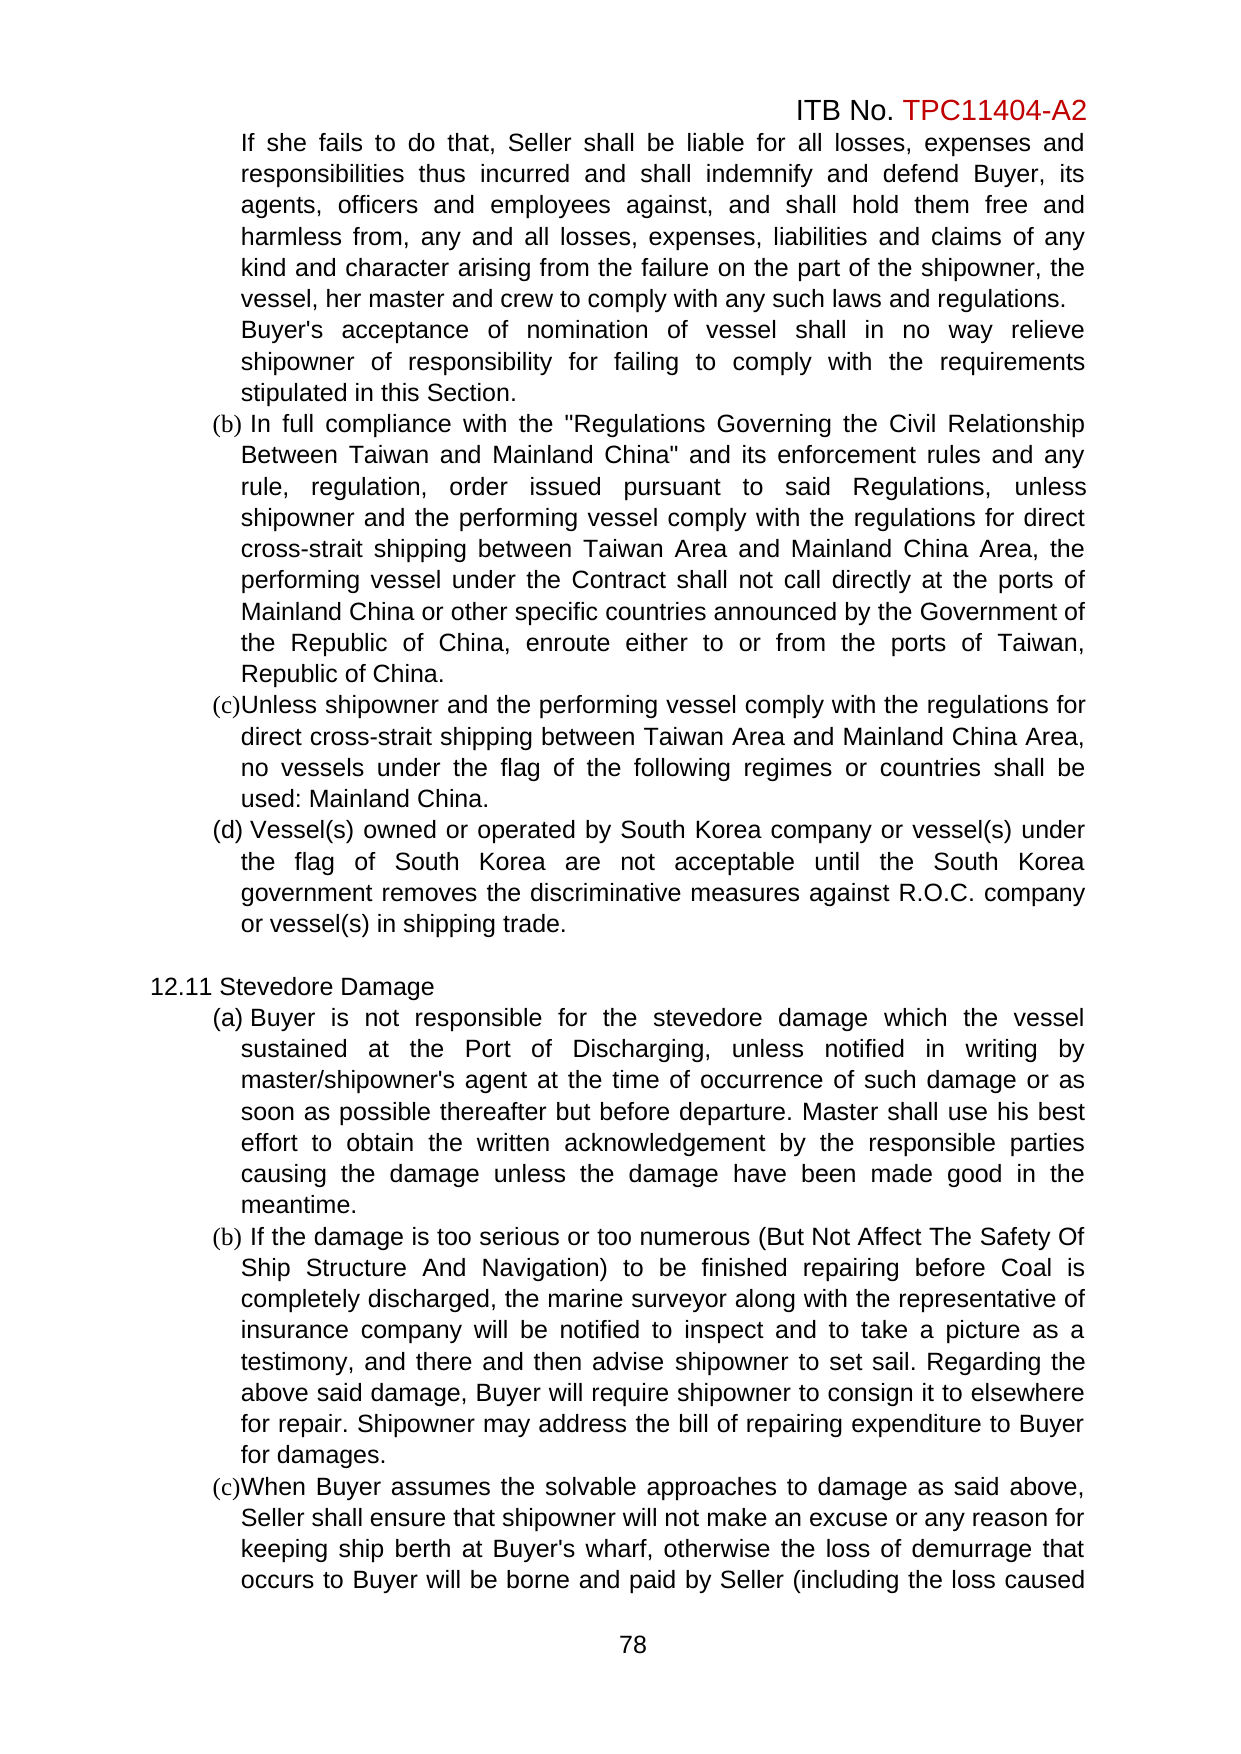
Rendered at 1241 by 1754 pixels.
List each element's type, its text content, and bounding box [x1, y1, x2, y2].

list Unless shipowner and the performing vessel comply with the regulations for direct cross-strait shipping between Taiwan Area and Mainland China Area, no vessels under the flag of the following regimes or countries shall be used: Mainland China. [212, 689, 1087, 814]
list Vessel(s) owned or operated by South Korea company or vessel(s) under the flag of South Korea are not acceptable until the South Korea government removes the discriminative measures against R.O.C. company or vessel(s) in shipping trade. [212, 814, 1087, 939]
list In full compliance with the "Regulations Governing the Civil Relationship Between Taiwan and Mainland China" and its enforcement rules and any rule, regulation, order issued pursuant to said Regulations, unless shipowner and the performing vessel comply with the regulations for direct cross-strait shipping between Taiwan Area and Mainland China Area, the performing vessel under the Contract shall not call directly at the ports of Mainland China or other specific countries announced by the Government of the Republic of China, enroute either to or from the ports of Taiwan, Republic of China. [212, 407, 1087, 689]
text Buyer's acceptance of nomination of vessel shall in no way relieve shipowner of responsibility for failing to comply with the requirements stipulated in this Section. [241, 314, 1087, 407]
list When Buyer assumes the solvable approaches to damage as said above, Seller shall ensure that shipowner will not make an excuse or any reason for keeping ship berth at Buyer's wharf, otherwise the loss of demurrage that occurs to Buyer will be borne and paid by Seller (including the loss caused [212, 1470, 1086, 1595]
text 12.11 Stevedore Damage [150, 970, 1086, 1001]
list If she fails to do that, Seller shall be liable for all losses, expenses and responsibilities thus incurred and shall indemnify and defend Buyer, its agents, officers and employees against, and shall hold them free and harmless from, any and all losses, expenses, liabilities and claims of any kind and character arising from the failure on the part of the shipowner, the vessel, her master and crew to comply with any such laws and regulations. [212, 126, 1087, 314]
list Buyer is not responsible for the stevedore damage which the vessel sustained at the Port of Discharging, unless notified in writing by master/shipowner's agent at the time of occurrence of such damage or as soon as possible thereafter but before departure. Master shall use his best effort to obtain the written acknowledgement by the responsible parties causing the damage unless the damage have been made good in the meantime. [212, 1001, 1086, 1220]
list If the damage is too serious or too numerous (But Not Affect The Safety Of Ship Structure And Navigation) to be finished repairing before Coal is completely discharged, the marine surveyor along with the representative of insurance company will be notified to inspect and to take a picture as a testimony, and there and then advise shipowner to set sail. Regarding the above said damage, Buyer will require shipowner to consign it to elsewhere for repair. Shipowner may address the bill of repairing expenditure to Buyer for damages. [212, 1220, 1086, 1470]
